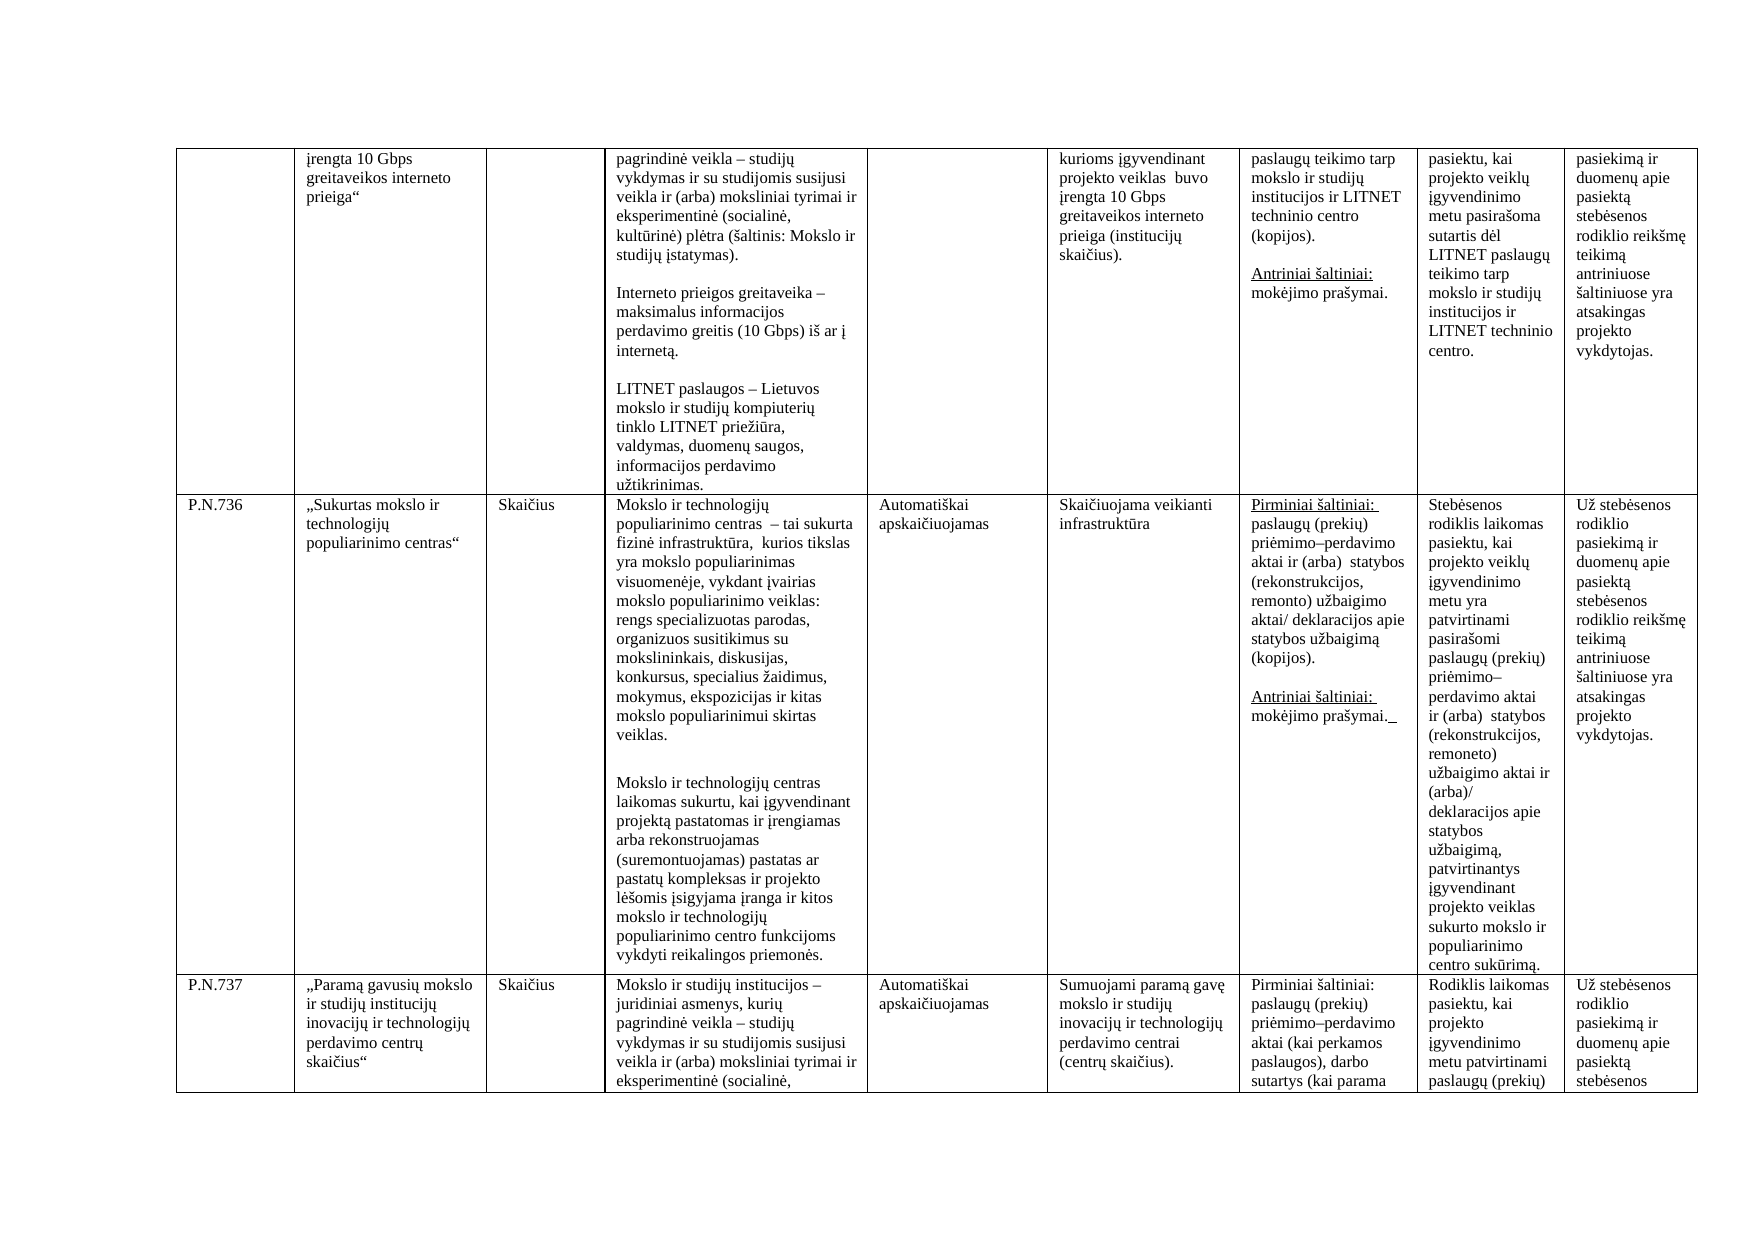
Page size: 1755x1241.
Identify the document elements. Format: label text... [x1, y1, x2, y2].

table_cell Mokslo ir studijų institucijos – juridiniai asmenys, kurių pagrindinė veikla – studijų vykdymas ir su studijomis susijusi veikla ir (arba) moksliniai tyrimai ir eksperimentinė (socialinė, [606, 975, 867, 1092]
table_cell „Paramą gavusių mokslo ir studijų institucijų inovacijų ir technologijų perdavimo centrų skaičius“ [295, 975, 486, 1092]
table_cell Už stebėsenos rodiklio pasiekimą ir duomenų apie pasiektą stebėsenos rodiklio reikšmę teikimą antriniuose šaltiniuose yra atsakingas projekto vykdytojas. [1565, 495, 1697, 974]
table_cell Sumuojami paramą gavę mokslo ir studijų inovacijų ir technologijų perdavimo centrai (centrų skaičius). [1048, 975, 1239, 1092]
table_cell Automatiškai apskaičiuojamas [868, 975, 1047, 1092]
table_cell Pirminiai šaltiniai: paslaugų (prekių) priėmimo–perdavimo aktai ir (arba) statybos (rekonstrukcijos, remonto) užbaigimo aktai/ deklaracijos apie statybos užbaigimą (kopijos). Antriniai šaltiniai: mokėjimo prašymai. [1240, 495, 1417, 974]
table_cell [487, 149, 604, 494]
table_cell Skaičius [487, 495, 604, 974]
table_cell Skaičius [487, 975, 604, 1092]
table_cell paslaugų teikimo tarp mokslo ir studijų institucijos ir LITNET techninio centro (kopijos). Antriniai šaltiniai: mokėjimo prašymai. [1240, 149, 1417, 494]
table_cell Skaičiuojama veikianti infrastruktūra [1048, 495, 1239, 974]
table_cell [868, 149, 1047, 494]
table_cell Pirminiai šaltiniai: paslaugų (prekių) priėmimo–perdavimo aktai (kai perkamos paslaugos), darbo sutartys (kai parama [1240, 975, 1417, 1092]
table_cell pasiektu, kai projekto veiklų įgyvendinimo metu pasirašoma sutartis dėl LITNET paslaugų teikimo tarp mokslo ir studijų institucijos ir LITNET techninio centro. [1418, 149, 1564, 494]
table_cell „Sukurtas mokslo ir technologijų populiarinimo centras“ [295, 495, 486, 974]
table_cell P.N.736 [177, 495, 294, 974]
table_cell P.N.737 [177, 975, 294, 1092]
table_cell kurioms įgyvendinant projekto veiklas buvo įrengta 10 Gbps greitaveikos interneto prieiga (institucijų skaičius). [1048, 149, 1239, 494]
table_cell [177, 149, 294, 494]
table_cell Automatiškai apskaičiuojamas [868, 495, 1047, 974]
table_cell Stebėsenos rodiklis laikomas pasiektu, kai projekto veiklų įgyvendinimo metu yra patvirtinami pasirašomi paslaugų (prekių) priėmimo–perdavimo aktai ir (arba) statybos (rekonstrukcijos, remoneto) užbaigimo aktai ir (arba)/ deklaracijos apie statybos užbaigimą, patvirtinantys įgyvendinant projekto veiklas sukurto mokslo ir populiarinimo centro sukūrimą. [1418, 495, 1564, 974]
table_cell įrengta 10 Gbps greitaveikos interneto prieiga“ [295, 149, 486, 494]
table_cell pasiekimą ir duomenų apie pasiektą stebėsenos rodiklio reikšmę teikimą antriniuose šaltiniuose yra atsakingas projekto vykdytojas. [1565, 149, 1697, 494]
table_cell Rodiklis laikomas pasiektu, kai projekto įgyvendinimo metu patvirtinami paslaugų (prekių) [1418, 975, 1564, 1092]
table_cell pagrindinė veikla – studijų vykdymas ir su studijomis susijusi veikla ir (arba) moksliniai tyrimai ir eksperimentinė (socialinė, kultūrinė) plėtra (šaltinis: Mokslo ir studijų įstatymas). Interneto prieigos greitaveika – maksimalus informacijos perdavimo greitis (10 Gbps) iš ar į internetą. LITNET paslaugos – Lietuvos mokslo ir studijų kompiuterių tinklo LITNET priežiūra, valdymas, duomenų saugos, informacijos perdavimo užtikrinimas. [606, 149, 867, 494]
table_cell Už stebėsenos rodiklio pasiekimą ir duomenų apie pasiektą stebėsenos [1565, 975, 1697, 1092]
table_cell Mokslo ir technologijų populiarinimo centras – tai sukurta fizinė infrastruktūra, kurios tikslas yra mokslo populiarinimas visuomenėje, vykdant įvairias mokslo populiarinimo veiklas: rengs specializuotas parodas, organizuos susitikimus su mokslininkais, diskusijas, konkursus, specialius žaidimus, mokymus, ekspozicijas ir kitas mokslo populiarinimui skirtas veiklas. Mokslo ir technologijų centras laikomas sukurtu, kai įgyvendinant projektą pastatomas ir įrengiamas arba rekonstruojamas (suremontuojamas) pastatas ar pastatų kompleksas ir projekto lėšomis įsigyjama įranga ir kitos mokslo ir technologijų populiarinimo centro funkcijoms vykdyti reikalingos priemonės. [606, 495, 867, 974]
